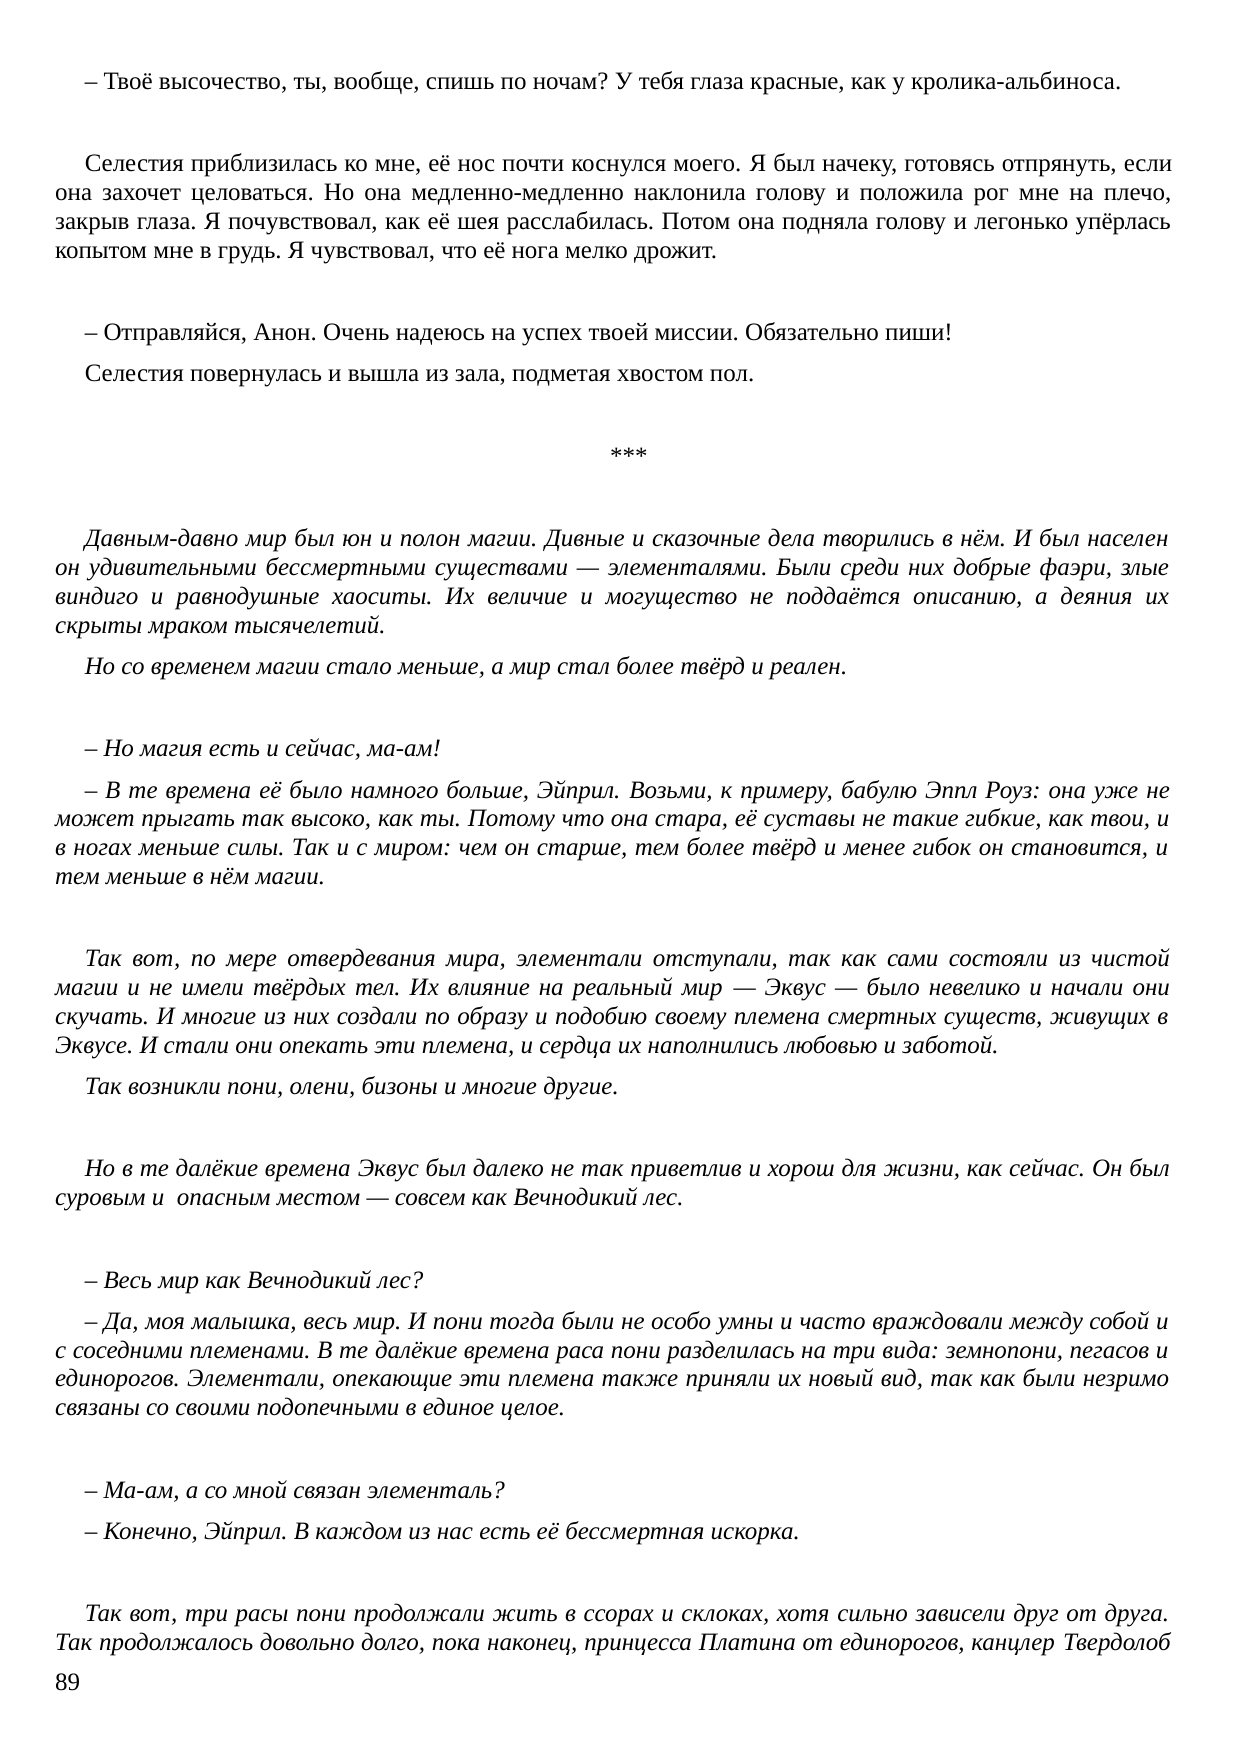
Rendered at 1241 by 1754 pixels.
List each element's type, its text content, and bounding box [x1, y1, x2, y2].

text – Отправляйся, Анон. Очень надеюсь на успех твоей миссии. Обязательно пиши! [55, 317, 1173, 346]
text – Твоё высочество, ты, вообще, спишь по ночам? У тебя глаза красные, как у кролика-альбиноса. [55, 66, 1173, 95]
text – Да, моя малышка, весь мир. И пони тогда были не особо умны и часто враждовали между собой и с соседними племенами. В те далёкие времена раса пони разделилась на три вида: земнопони, пегасов и единорогов. Элементали, опекающие эти племена также приняли их новый вид, так как были незримо связаны со своими подопечными в единое целое. [55, 1306, 1173, 1421]
text Так возникли пони, олени, бизоны и многие другие. [55, 1071, 1173, 1100]
text Селестия повернулась и вышла из зала, подметая хвостом пол. [55, 358, 1173, 387]
text – Ма-ам, а со мной связан элементаль? [55, 1475, 1173, 1503]
text Но в те далёкие времена Эквус был далеко не так приветлив и хорош для жизни, как сейчас. Он был суровым и опасным местом — совсем как Вечнодикий лес. [55, 1153, 1173, 1211]
text – Весь мир как Вечнодикий лес? [55, 1265, 1173, 1293]
text Селестия приблизилась ко мне, её нос почти коснулся моего. Я был начеку, готовясь отпрянуть, если она захочет целоваться. Но она медленно-медленно наклонила голову и положила рог мне на плечо, закрыв глаза. Я почувствовал, как её шея расслабилась. Потом она подняла голову и легонько упёрлась копытом мне в грудь. Я чувствовал, что её нога мелко дрожит. [55, 148, 1173, 263]
text – В те времена её было намного больше, Эйприл. Возьми, к примеру, бабулю Эппл Роуз: она уже не может прыгать так высоко, как ты. Потому что она стара, её суставы не такие гибкие, как твои, и в ногах меньше силы. Так и с миром: чем он старше, тем более твёрд и менее гибок он становится, и тем меньше в нём магии. [55, 775, 1173, 890]
text Так вот, три расы пони продолжали жить в ссорах и склоках, хотя сильно зависели друг от друга. Так продолжалось довольно долго, пока наконец, принцесса Платина от единорогов, канцлер Твердолоб [55, 1598, 1173, 1656]
text Давным-давно мир был юн и полон магии. Дивные и сказочные дела творились в нём. И был населен он удивительными бессмертными существами — элементалями. Были среди них добрые фаэри, злые виндиго и равнодушные хаоситы. Их величие и могущество не поддаётся описанию, а деяния их скрыты мраком тысячелетий. [55, 523, 1173, 638]
text Так вот, по мере отвердевания мира, элементали отступали, так как сами состояли из чистой магии и не имели твёрдых тел. Их влияние на реальный мир — Эквус — было невелико и начали они скучать. И многие из них создали по образу и подобию своему племена смертных существ, живущих в Эквусе. И стали они опекать эти племена, и сердца их наполнились любовью и заботой. [55, 943, 1173, 1058]
text – Но магия есть и сейчас, ма-ам! [55, 733, 1173, 762]
text – Конечно, Эйприл. В каждом из нас есть её бессмертная искорка. [55, 1516, 1173, 1545]
text *** [55, 441, 1173, 470]
text Но со временем магии стало меньше, а мир стал более твёрд и реален. [55, 651, 1173, 680]
